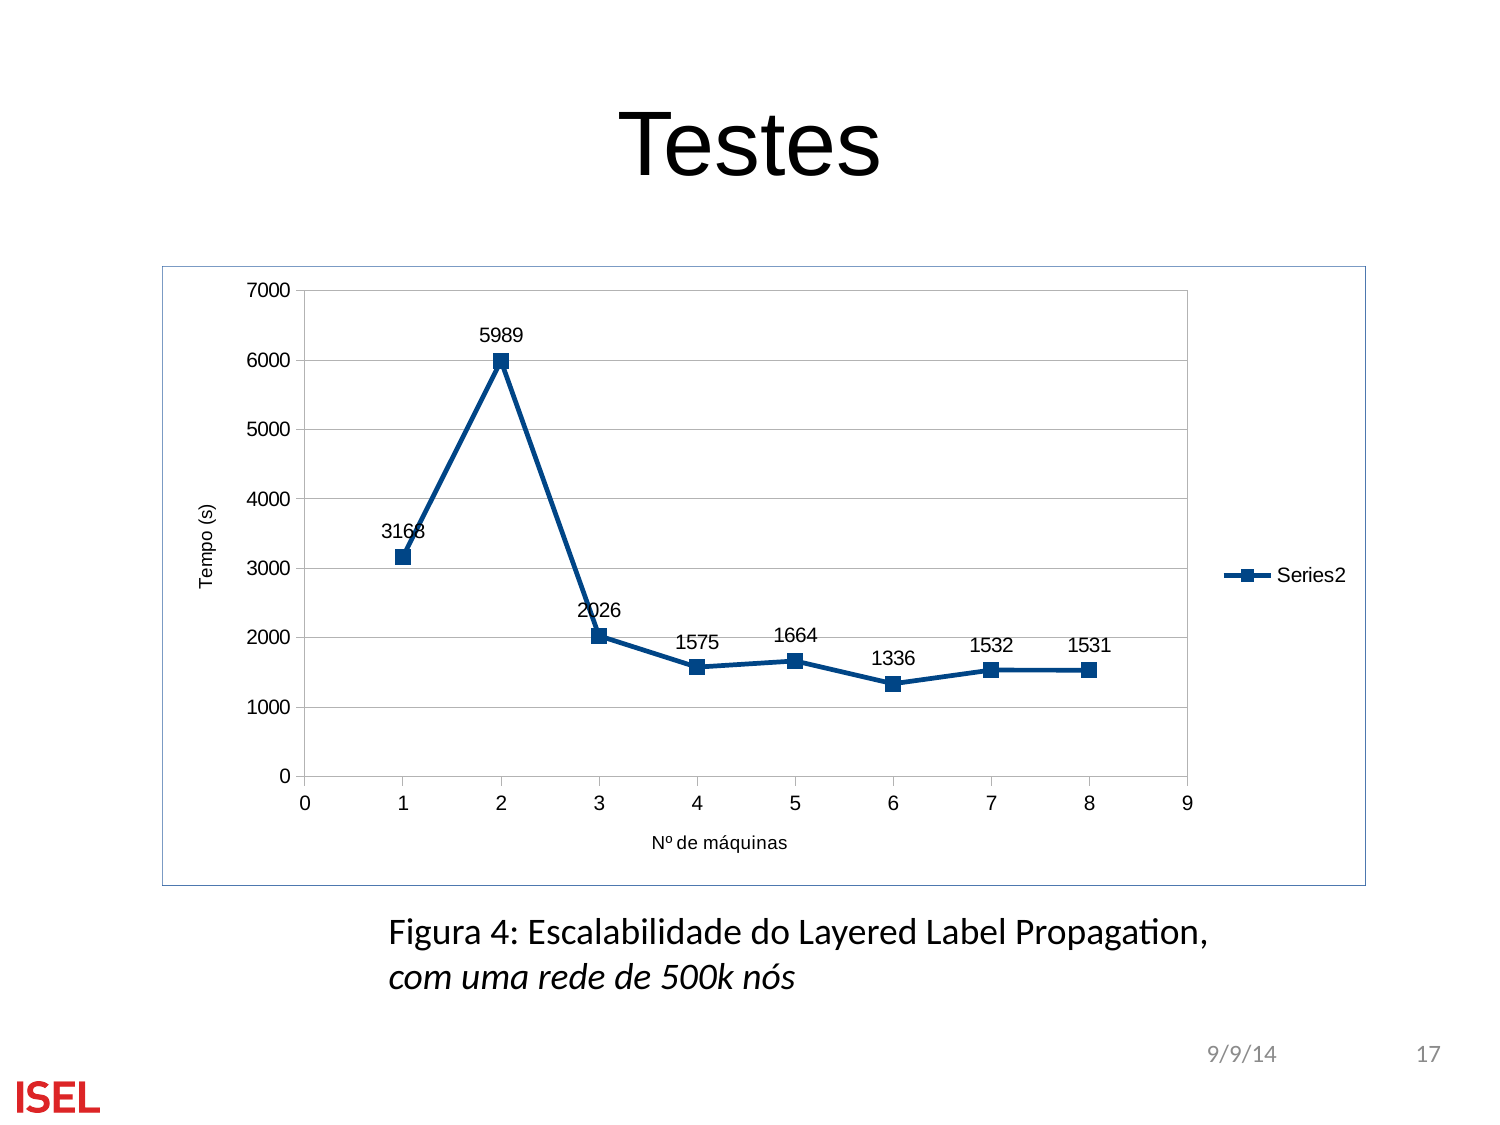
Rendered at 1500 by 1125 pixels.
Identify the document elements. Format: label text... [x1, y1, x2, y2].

chart [162, 266, 1366, 886]
text_box Figura 4: Escalabilidade do Layered Label Propagation, com uma rede de 500k nós [373, 900, 1231, 935]
slide_number 9/9/14 [1191, 1033, 1340, 1071]
slide_number [1347, 1033, 1457, 1071]
picture [17, 1081, 100, 1113]
title Testes [75, 45, 1425, 233]
